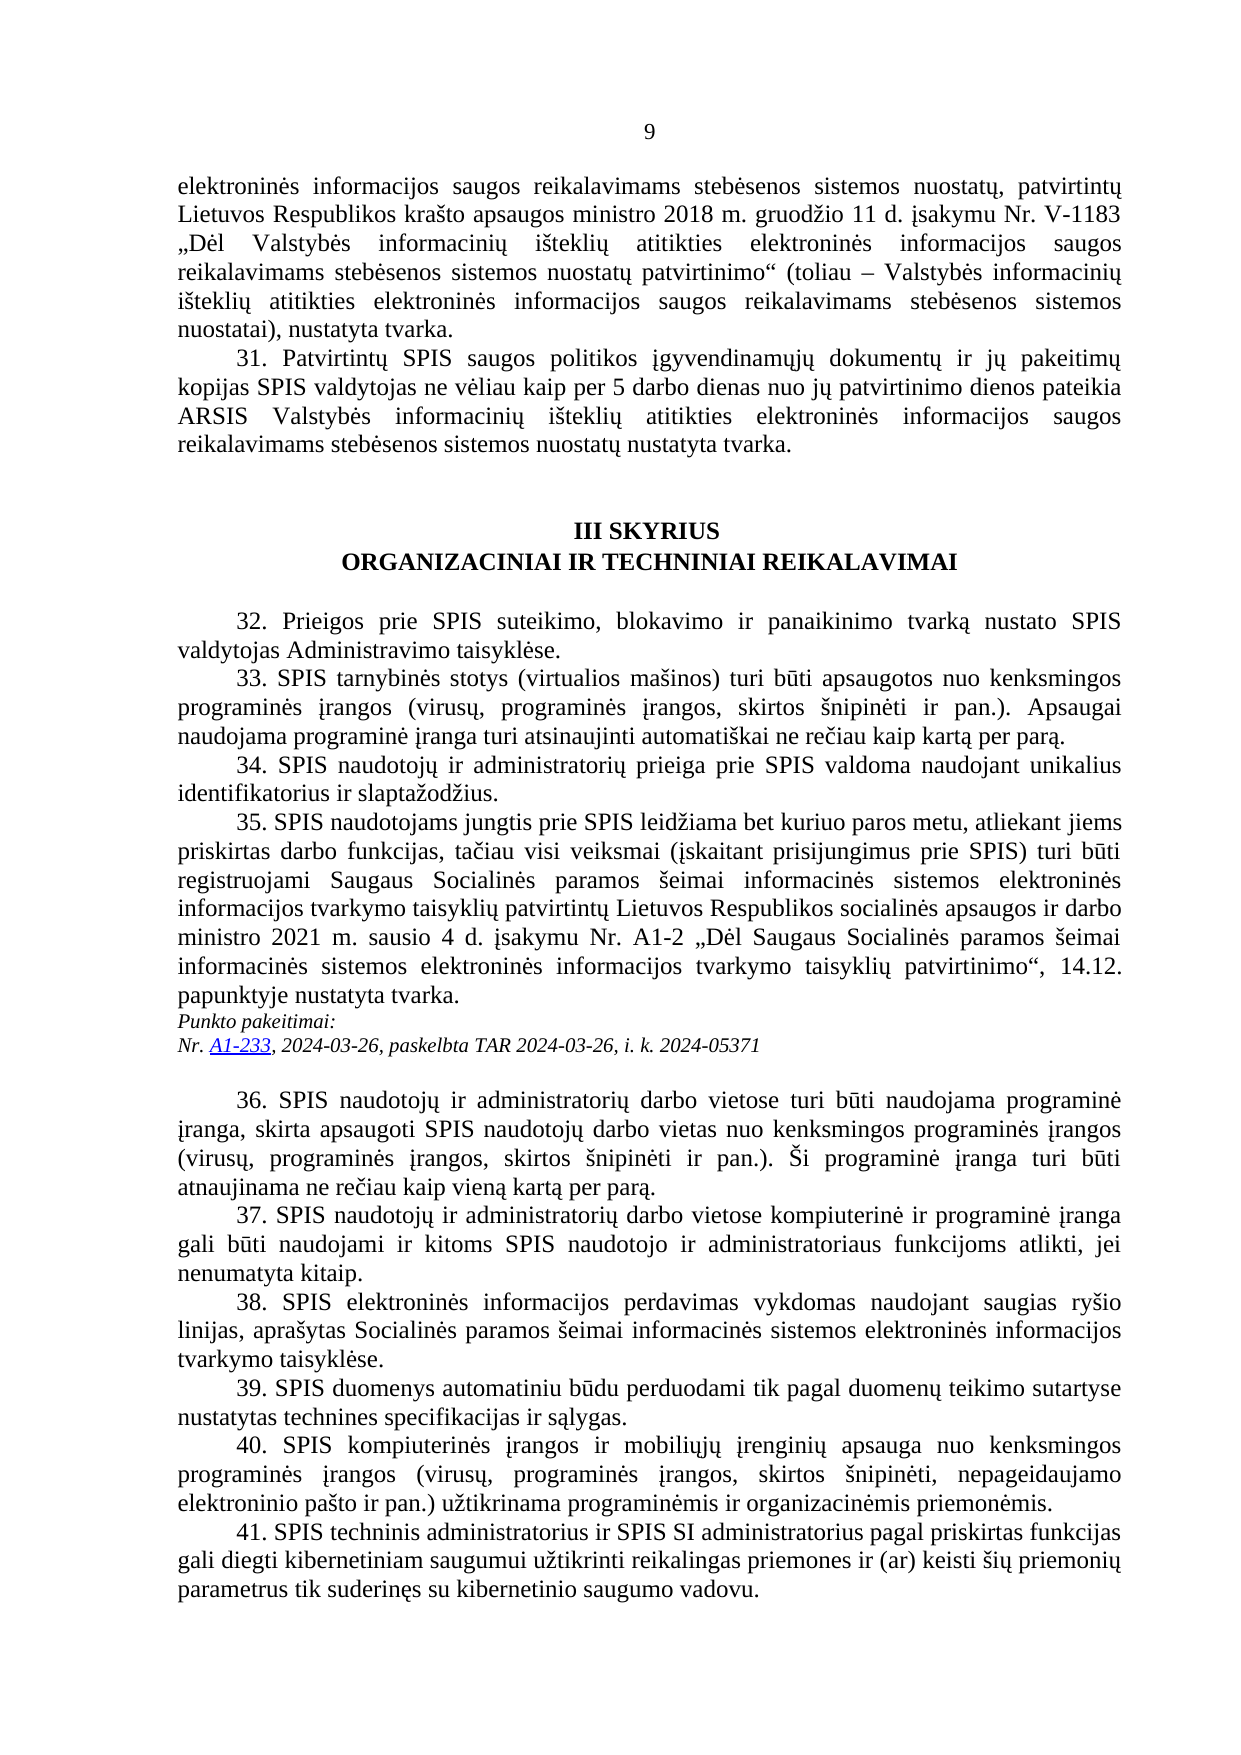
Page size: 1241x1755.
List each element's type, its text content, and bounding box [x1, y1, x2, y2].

text 39. SPIS duomenys automatiniu būdu perduodami tik pagal duomenų teikimo sutartyse nustatytas technines specifikacijas ir sąlygas. [177, 1373, 1122, 1430]
text 40. SPIS kompiuterinės įrangos ir mobiliųjų įrenginių apsauga nuo kenksmingos programinės įrangos (virusų, programinės įrangos, skirtos šnipinėti, nepageidaujamo elektroninio pašto ir pan.) užtikrinama programinėmis ir organizacinėmis priemonėmis. [177, 1430, 1122, 1517]
text 37. SPIS naudotojų ir administratorių darbo vietose kompiuterinė ir programinė įranga gali būti naudojami ir kitoms SPIS naudotojo ir administratoriaus funkcijoms atlikti, jei nenumatyta kitaip. [177, 1200, 1122, 1287]
text 36. SPIS naudotojų ir administratorių darbo vietose turi būti naudojama programinė įranga, skirta apsaugoti SPIS naudotojų darbo vietas nuo kenksmingos programinės įrangos (virusų, programinės įrangos, skirtos šnipinėti ir pan.). Ši programinė įranga turi būti atnaujinama ne rečiau kaip vieną kartą per parą. [177, 1085, 1122, 1200]
text 35. SPIS naudotojams jungtis prie SPIS leidžiama bet kuriuo paros metu, atliekant jiems priskirtas darbo funkcijas, tačiau visi veiksmai (įskaitant prisijungimus prie SPIS) turi būti registruojami Saugaus Socialinės paramos šeimai informacinės sistemos elektroninės informacijos tvarkymo taisyklių patvirtintų Lietuvos Respublikos socialinės apsaugos ir darbo ministro 2021 m. sausio 4 d. įsakymu Nr. A1-2 „Dėl Saugaus Socialinės paramos šeimai informacinės sistemos elektroninės informacijos tvarkymo taisyklių patvirtinimo“, 14.12. papunktyje nustatyta tvarka. [177, 807, 1122, 1008]
text 38. SPIS elektroninės informacijos perdavimas vykdomas naudojant saugias ryšio linijas, aprašytas Socialinės paramos šeimai informacinės sistemos elektroninės informacijos tvarkymo taisyklėse. [177, 1287, 1122, 1373]
text 33. SPIS tarnybinės stotys (virtualios mašinos) turi būti apsaugotos nuo kenksmingos programinės įrangos (virusų, programinės įrangos, skirtos šnipinėti ir pan.). Apsaugai naudojama programinė įranga turi atsinaujinti automatiškai ne rečiau kaip kartą per parą. [177, 663, 1122, 750]
text 34. SPIS naudotojų ir administratorių prieiga prie SPIS valdoma naudojant unikalius identifikatorius ir slaptažodžius. [177, 750, 1122, 807]
text 41. SPIS techninis administratorius ir SPIS SI administratorius pagal priskirtas funkcijas gali diegti kibernetiniam saugumui užtikrinti reikalingas priemones ir (ar) keisti šių priemonių parametrus tik suderinęs su kibernetinio saugumo vadovu. [177, 1517, 1122, 1603]
text Punkto pakeitimai: [177, 1008, 1122, 1033]
text ORGANIZACINIAI IR TECHNINIAI REIKALAVIMAI [177, 547, 1122, 575]
text III SKYRIUS [177, 516, 1122, 544]
text Nr. A1-233, 2024-03-26, paskelbta TAR 2024-03-26, i. k. 2024-05371 [177, 1033, 1122, 1057]
text elektroninės informacijos saugos reikalavimams stebėsenos sistemos nuostatų, patvirtintų Lietuvos Respublikos krašto apsaugos ministro 2018 m. gruodžio 11 d. įsakymu Nr. V-1183 „Dėl Valstybės informacinių išteklių atitikties elektroninės informacijos saugos reikalavimams stebėsenos sistemos nuostatų patvirtinimo“ (toliau – Valstybės informacinių išteklių atitikties elektroninės informacijos saugos reikalavimams stebėsenos sistemos nuostatai), nustatyta tvarka. [177, 171, 1122, 343]
text 31. Patvirtintų SPIS saugos politikos įgyvendinamųjų dokumentų ir jų pakeitimų kopijas SPIS valdytojas ne vėliau kaip per 5 darbo dienas nuo jų patvirtinimo dienos pateikia ARSIS Valstybės informacinių išteklių atitikties elektroninės informacijos saugos reikalavimams stebėsenos sistemos nuostatų nustatyta tvarka. [177, 343, 1122, 458]
text 32. Prieigos prie SPIS suteikimo, blokavimo ir panaikinimo tvarką nustato SPIS valdytojas Administravimo taisyklėse. [177, 606, 1122, 663]
